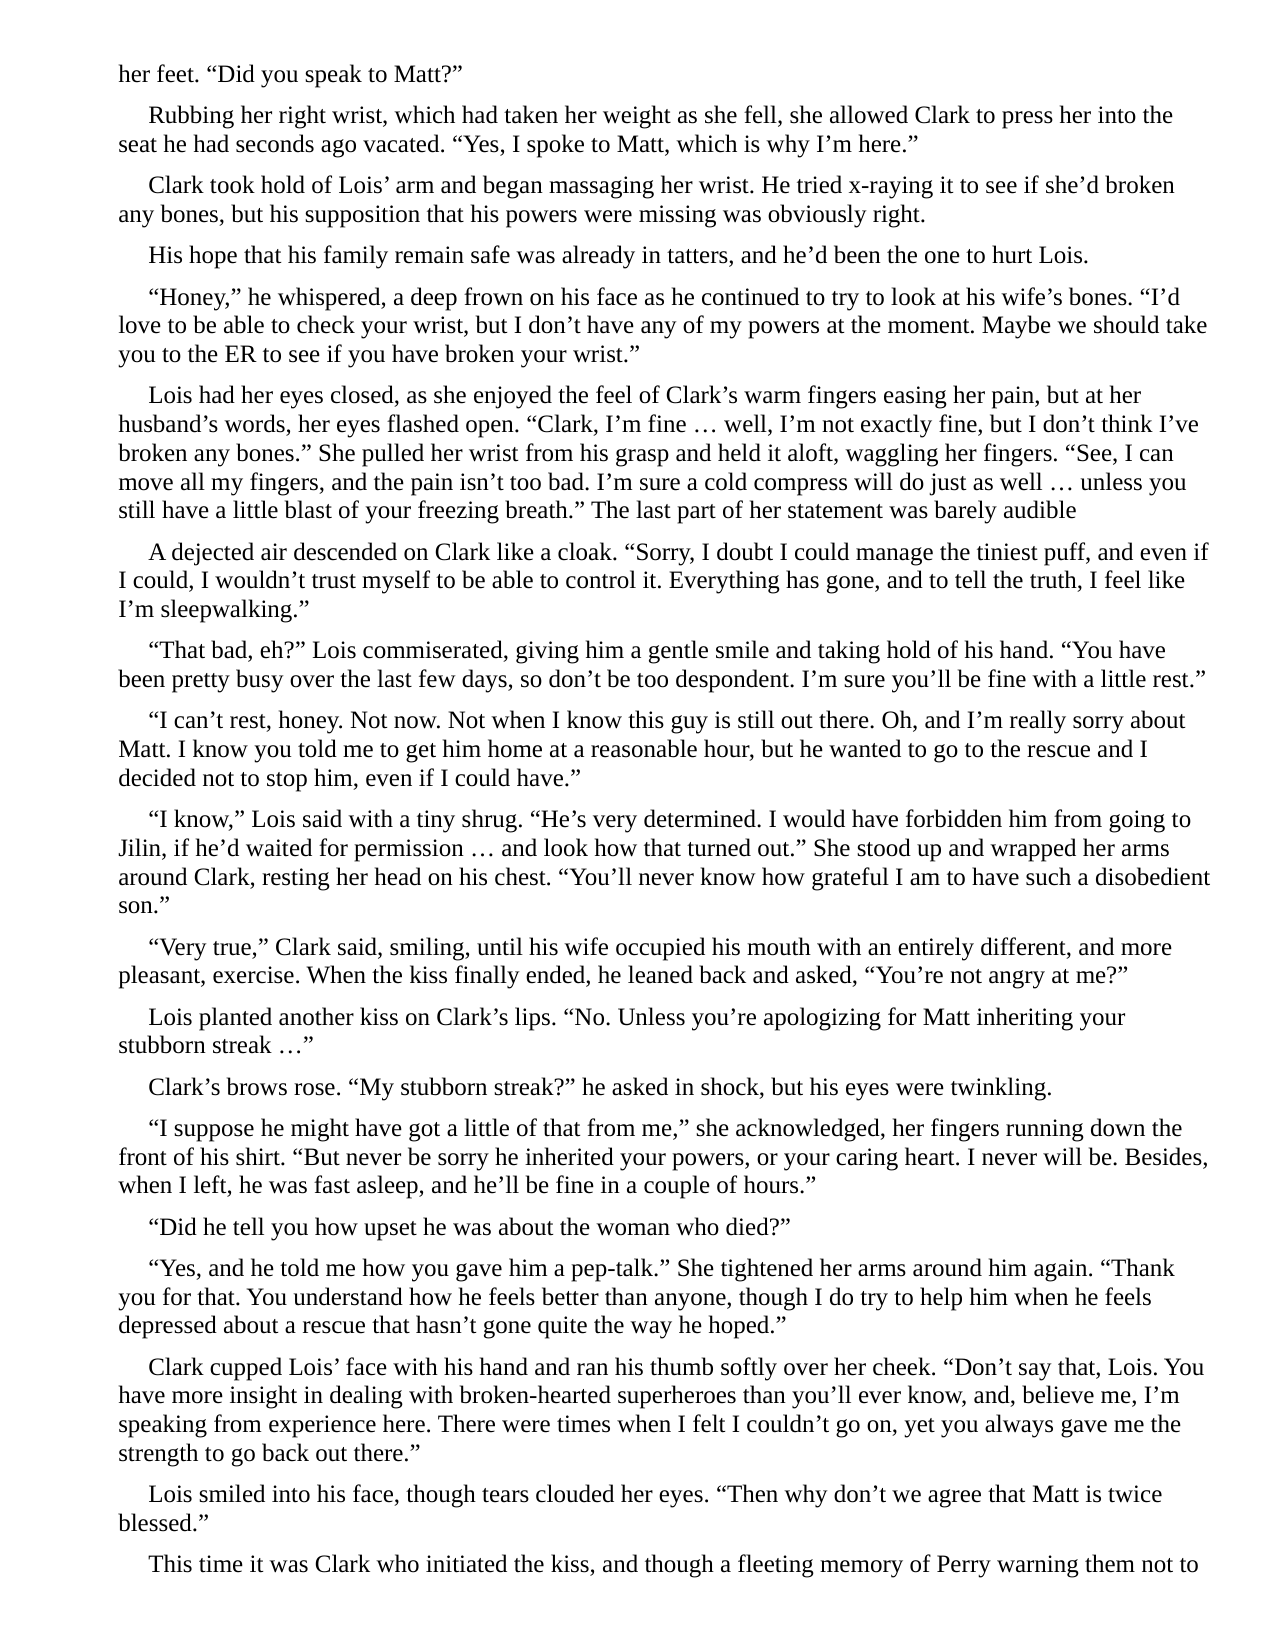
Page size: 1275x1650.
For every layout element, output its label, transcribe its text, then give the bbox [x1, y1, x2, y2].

text Clark took hold of Lois’ arm and began massaging her wrist. He tried x-raying it to see if she’d broken any bones, but his supposition that his powers were missing was obviously right. [118, 170, 1216, 228]
text “I know,” Lois said with a tiny shrug. “He’s very determined. I would have forbidden him from going to Jilin, if he’d waited for permission … and look how that turned out.” She stood up and wrapped her arms around Clark, resting her head on his chest. “You’ll never know how grateful I am to have such a disobedient son.” [118, 804, 1216, 919]
text her feet. “Did you speak to Matt?” [118, 59, 1216, 88]
text “Did he tell you how upset he was about the woman who died?” [118, 1212, 1216, 1240]
text Clark cupped Lois’ face with his hand and ran his thumb softly over her cheek. “Don’t say that, Lois. You have more insight in dealing with broken-hearted superheroes than you’ll ever know, and, believe me, I’m speaking from experience here. There were times when I felt I couldn’t go on, yet you always gave me the strength to go back out there.” [118, 1352, 1216, 1467]
text Lois planted another kiss on Clark’s lips. “No. Unless you’re apologizing for Matt inheriting your stubborn streak …” [118, 1002, 1216, 1059]
text A dejected air descended on Clark like a cloak. “Sorry, I doubt I could manage the tiniest puff, and even if I could, I wouldn’t trust myself to be able to control it. Everything has gone, and to tell the truth, I feel like I’m sleepwalking.” [118, 537, 1216, 623]
text His hope that his family remain safe was already in tatters, and he’d been the one to hurt Lois. [118, 240, 1216, 269]
text Lois had her eyes closed, as she enjoyed the feel of Clark’s warm fingers easing her pain, but at her husband’s words, her eyes flashed open. “Clark, I’m fine … well, I’m not exactly fine, but I don’t think I’ve broken any bones.” She pulled her wrist from his grasp and held it aloft, waggling her fingers. “See, I can move all my fingers, and the pain isn’t too bad. I’m sure a cold compress will do just as well … unless you still have a little blast of your freezing breath.” The last part of her statement was barely audible [118, 380, 1216, 524]
text “I can’t rest, honey. Not now. Not when I know this guy is still out there. Oh, and I’m really sorry about Matt. I know you told me to get him home at a reasonable hour, but he wanted to go to the rescue and I decided not to stop him, even if I could have.” [118, 705, 1216, 792]
text “Very true,” Clark said, smiling, until his wife occupied his mouth with an entirely different, and more pleasant, exercise. When the kiss finally ended, he leaned back and asked, “You’re not angry at me?” [118, 932, 1216, 989]
text “I suppose he might have got a little of that from me,” she acknowledged, her fingers running down the front of his shirt. “But never be sorry he inherited your powers, or your caring heart. I never will be. Besides, when I left, he was fast asleep, and he’ll be fine in a couple of hours.” [118, 1113, 1216, 1199]
text “Honey,” he whispered, a deep frown on his face as he continued to try to look at his wife’s bones. “I’d love to be able to check your wrist, but I don’t have any of my powers at the moment. Maybe we should take you to the ER to see if you have broken your wrist.” [118, 282, 1216, 368]
text Lois smiled into his face, though tears clouded her eyes. “Then why don’t we agree that Matt is twice blessed.” [118, 1479, 1216, 1537]
text “Yes, and he told me how you gave him a pep-talk.” She tightened her arms around him again. “Thank you for that. You understand how he feels better than anyone, though I do try to help him when he feels depressed about a rescue that hasn’t gone quite the way he hoped.” [118, 1253, 1216, 1339]
text “That bad, eh?” Lois commiserated, giving him a gentle smile and taking hold of his hand. “You have been pretty busy over the last few days, so don’t be too despondent. I’m sure you’ll be fine with a little rest.” [118, 635, 1216, 693]
text Clark’s brows rose. “My stubborn streak?” he asked in shock, but his eyes were twinkling. [118, 1072, 1216, 1100]
text Rubbing her right wrist, which had taken her weight as she fell, she allowed Clark to press her into the seat he had seconds ago vacated. “Yes, I spoke to Matt, which is why I’m here.” [118, 100, 1216, 158]
text This time it was Clark who initiated the kiss, and though a fleeting memory of Perry warning them not to [118, 1549, 1216, 1578]
